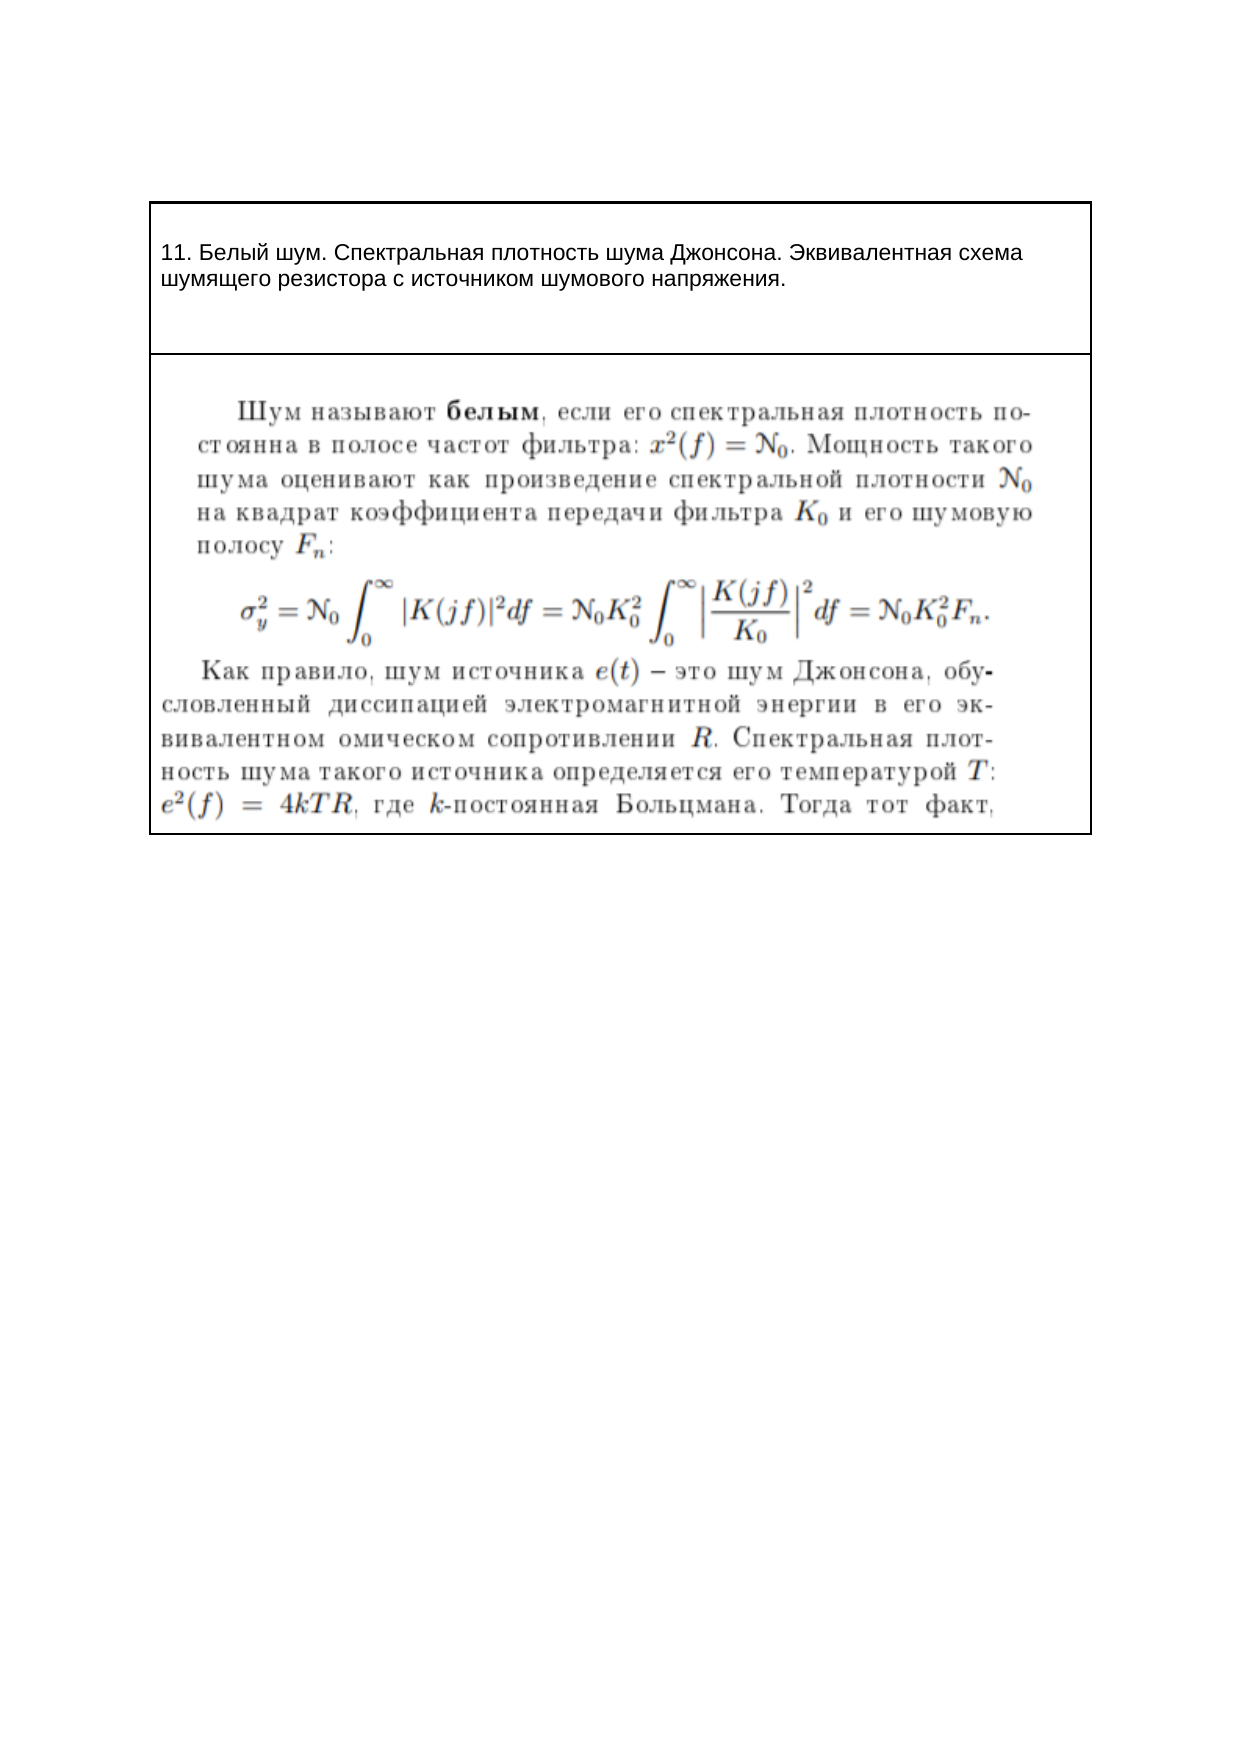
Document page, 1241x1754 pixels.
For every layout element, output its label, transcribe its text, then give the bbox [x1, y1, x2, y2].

table_cell [151, 355, 1090, 832]
table_header 11. Белый шум. Спектральная плотность шума Джонсона. Эквивалентная схема шумящего резистора с источником шумового напряжения. [151, 204, 1090, 353]
picture [160, 390, 1069, 822]
